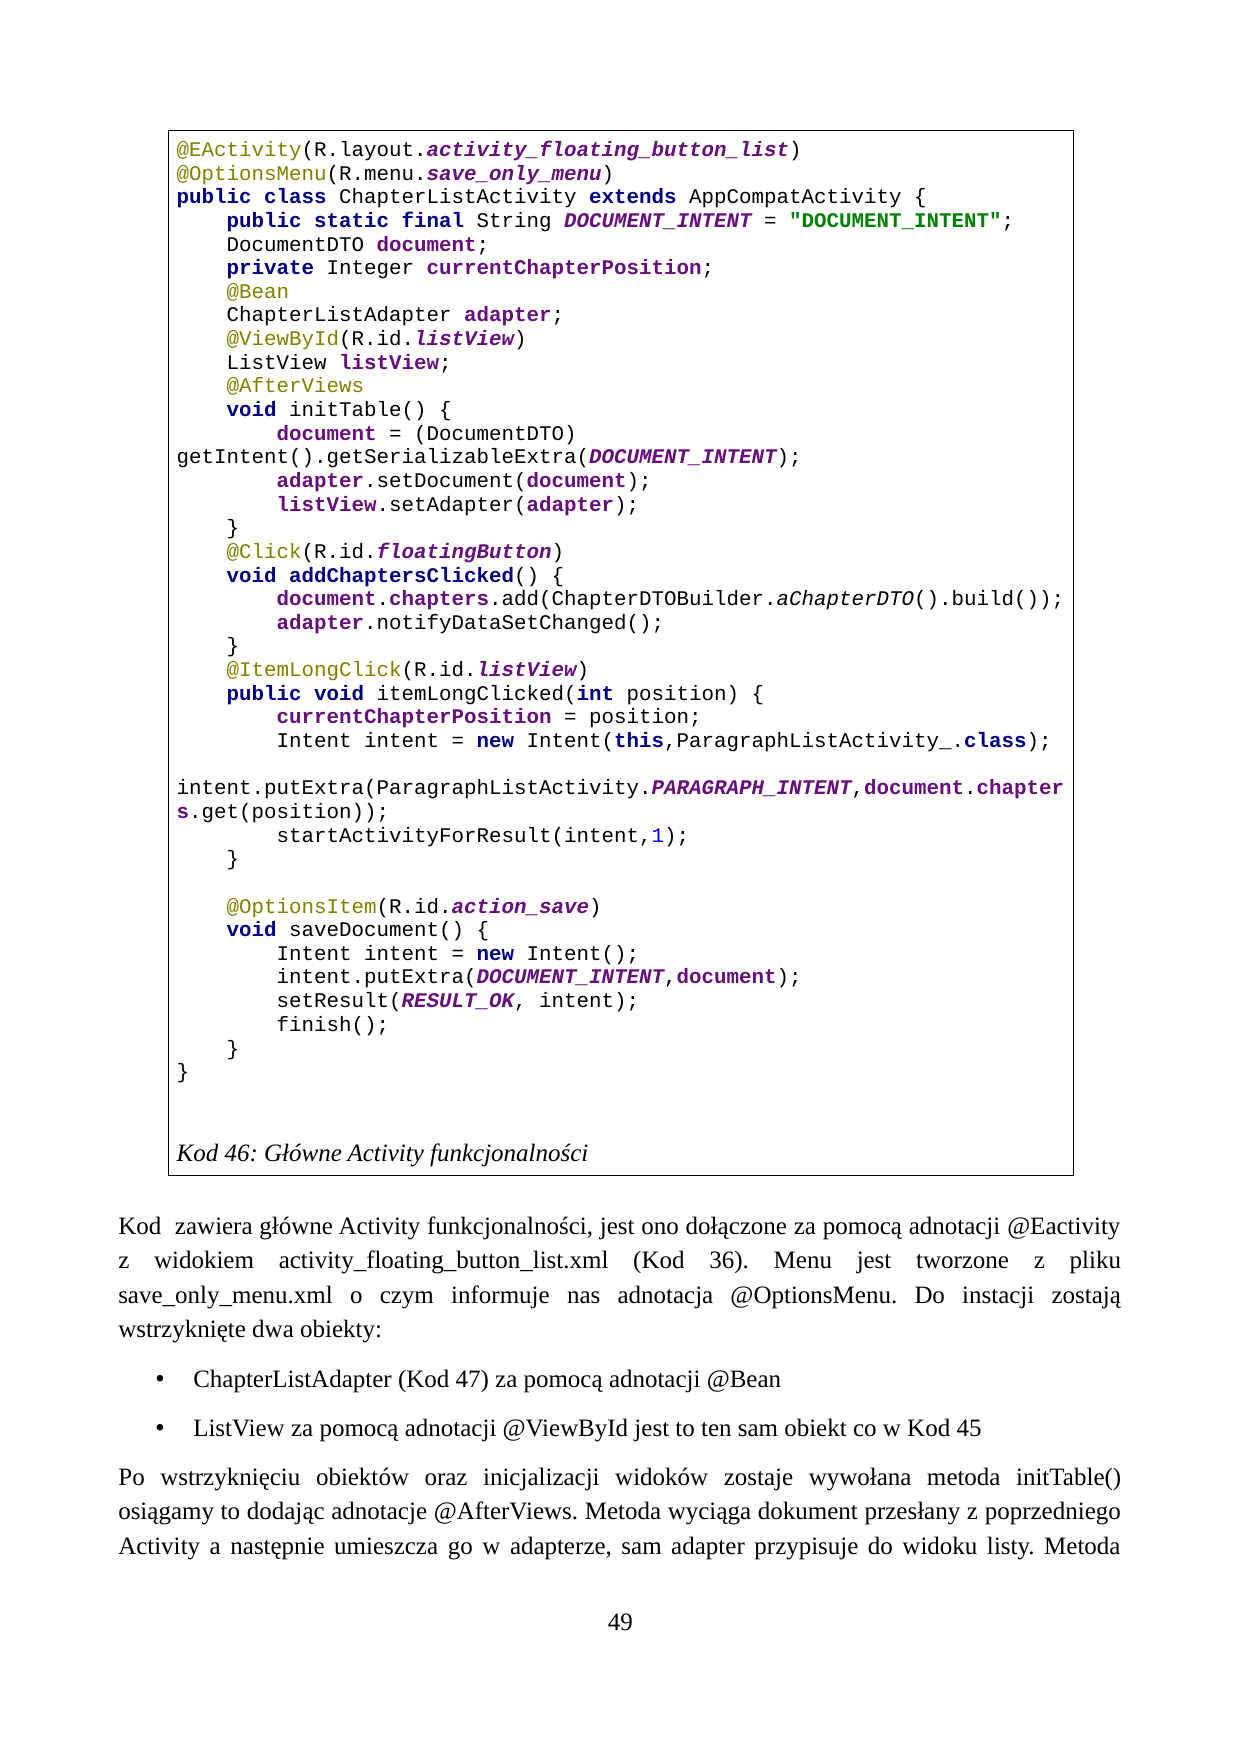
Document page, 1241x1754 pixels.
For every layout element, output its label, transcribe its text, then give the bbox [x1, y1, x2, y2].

text intent.putExtra(DOCUMENT_INTENT,document); [176, 967, 1064, 990]
text } [176, 1037, 1064, 1061]
text document.chapters.add(ChapterDTOBuilder.aChapterDTO().build()); [176, 588, 1064, 612]
text void saveDocument() { [176, 919, 1064, 943]
text DocumentDTO document; [176, 233, 1064, 257]
text adapter.setDocument(document); [176, 470, 1064, 494]
text } [176, 848, 1064, 872]
text @Bean [176, 281, 1064, 304]
text public static final String DOCUMENT_INTENT = "DOCUMENT_INTENT"; [176, 210, 1064, 233]
text Kod zawiera główne Activity funkcjonalności, jest ono dołączone za pomocą adnotacji @Eactivity z widokiem activity_floating_button_list.xml (Kod 36). Menu jest tworzone z pliku save_only_menu.xml o czym informuje nas adnotacja @OptionsMenu. Do instacji zostają wstrzyknięte dwa obiekty: [118, 1211, 1122, 1343]
text @Click(R.id.floatingButton) [176, 541, 1064, 564]
text @EActivity(R.layout.activity_floating_button_list) [176, 139, 1064, 163]
text @OptionsItem(R.id.action_save) [176, 896, 1064, 919]
text void addChaptersClicked() { [176, 564, 1064, 588]
text Intent intent = new Intent(); [176, 943, 1064, 967]
text finish(); [176, 1014, 1064, 1037]
text } [176, 517, 1064, 541]
text Kod 46: Główne Activity funkcjonalności [176, 1138, 1064, 1167]
text currentChapterPosition = position; [176, 706, 1064, 730]
list ChapterListAdapter (Kod 47) za pomocą adnotacji @Bean [156, 1364, 1122, 1392]
text } [176, 636, 1064, 659]
text adapter.notifyDataSetChanged(); [176, 612, 1064, 636]
text Po wstrzyknięciu obiektów oraz inicjalizacji widoków zostaje wywołana metoda initTable() osiągamy to dodając adnotacje @AfterViews. Metoda wyciąga dokument przesłany z poprzedniego Activity a następnie umieszcza go w adapterze, sam adapter przypisuje do widoku listy. Metoda [118, 1462, 1122, 1559]
text } [176, 1061, 1064, 1085]
text public void itemLongClicked(int position) { [176, 683, 1064, 706]
text setResult(RESULT_OK, intent); [176, 990, 1064, 1014]
text private Integer currentChapterPosition; [176, 257, 1064, 281]
text public class ChapterListActivity extends AppCompatActivity { [176, 186, 1064, 210]
text ListView listView; [176, 352, 1064, 375]
text @ViewById(R.id.listView) [176, 328, 1064, 352]
text listView.setAdapter(adapter); [176, 494, 1064, 517]
text ChapterListAdapter adapter; [176, 304, 1064, 328]
text void initTable() { [176, 399, 1064, 423]
text Intent intent = new Intent(this,ParagraphListActivity_.class); [176, 730, 1064, 754]
text @OptionsMenu(R.menu.save_only_menu) [176, 163, 1064, 186]
list ListView za pomocą adnotacji @ViewById jest to ten sam obiekt co w Kod 45 [156, 1413, 1122, 1441]
text startActivityForResult(intent,1); [176, 825, 1064, 848]
text intent.putExtra(ParagraphListActivity.PARAGRAPH_INTENT,document.chapters.get(position)); [176, 754, 1064, 825]
text @ItemLongClick(R.id.listView) [176, 659, 1064, 683]
text @AfterViews [176, 375, 1064, 399]
text document = (DocumentDTO) getIntent().getSerializableExtra(DOCUMENT_INTENT); [176, 423, 1064, 470]
